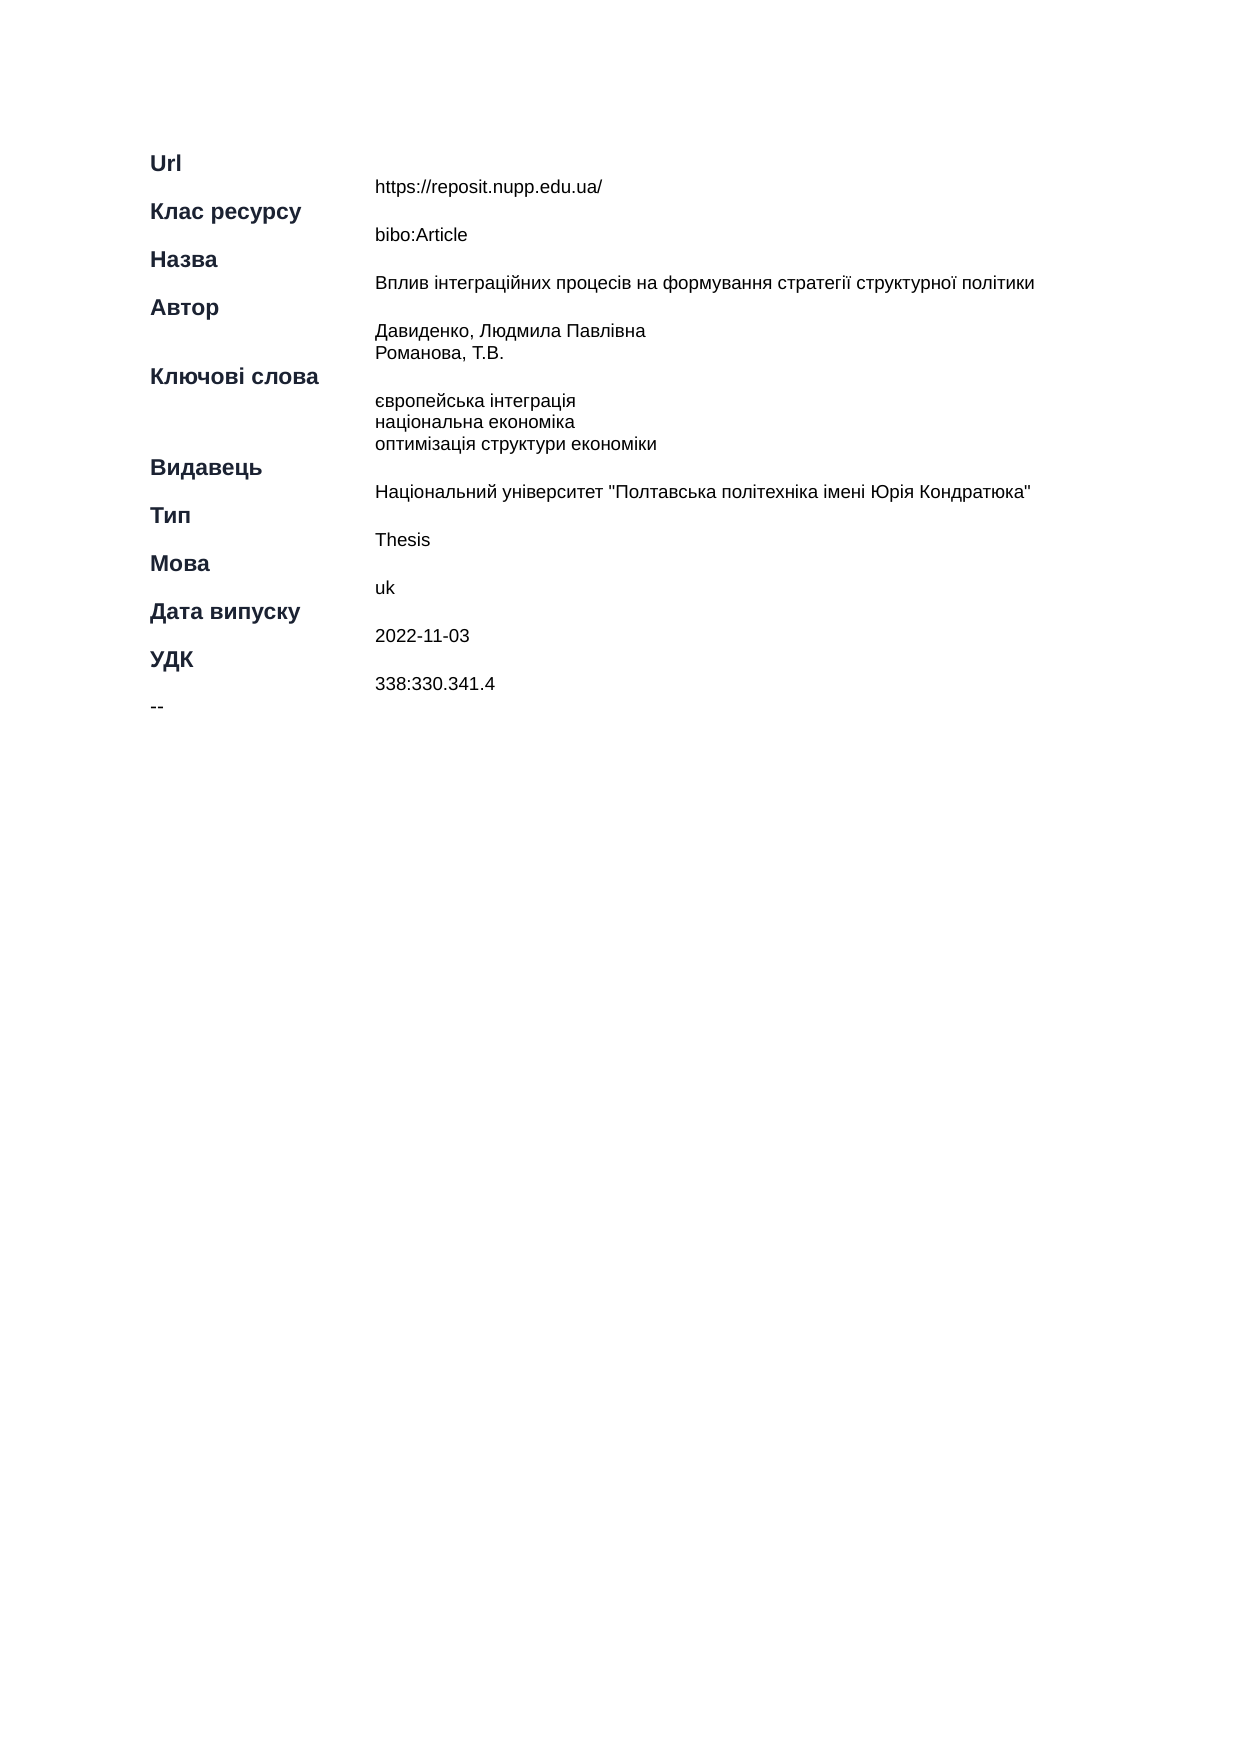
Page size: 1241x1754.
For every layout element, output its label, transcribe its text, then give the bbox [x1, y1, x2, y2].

text -- [150, 694, 1090, 718]
text Ключові слова [150, 363, 1090, 389]
text 2022-11-03 [375, 624, 1090, 646]
text оптимізація структури економіки [375, 433, 1090, 454]
text Давиденко, Людмила Павлівна [375, 320, 1090, 342]
text Вплив інтеграційних процесів на формування стратегії структурної політики [375, 272, 1090, 294]
text 338:330.341.4 [375, 672, 1090, 694]
text bibo:Article [375, 224, 1090, 246]
text Назва [150, 246, 1090, 272]
text УДК [150, 646, 1090, 672]
text Мова [150, 550, 1090, 576]
text Thesis [375, 528, 1090, 550]
text uk [375, 576, 1090, 598]
text Національний університет "Полтавська політехніка імені Юрія Кондратюка" [375, 481, 1090, 502]
text національна економіка [375, 411, 1090, 433]
text Видавець [150, 454, 1090, 481]
text Url [150, 150, 1090, 176]
text Романова, Т.В. [375, 342, 1090, 363]
text Тип [150, 502, 1090, 528]
text європейська інтеграція [375, 389, 1090, 411]
text https://reposit.nupp.edu.ua/ [375, 176, 1090, 198]
text Дата випуску [150, 598, 1090, 624]
text Автор [150, 294, 1090, 320]
text Клас ресурсу [150, 198, 1090, 224]
